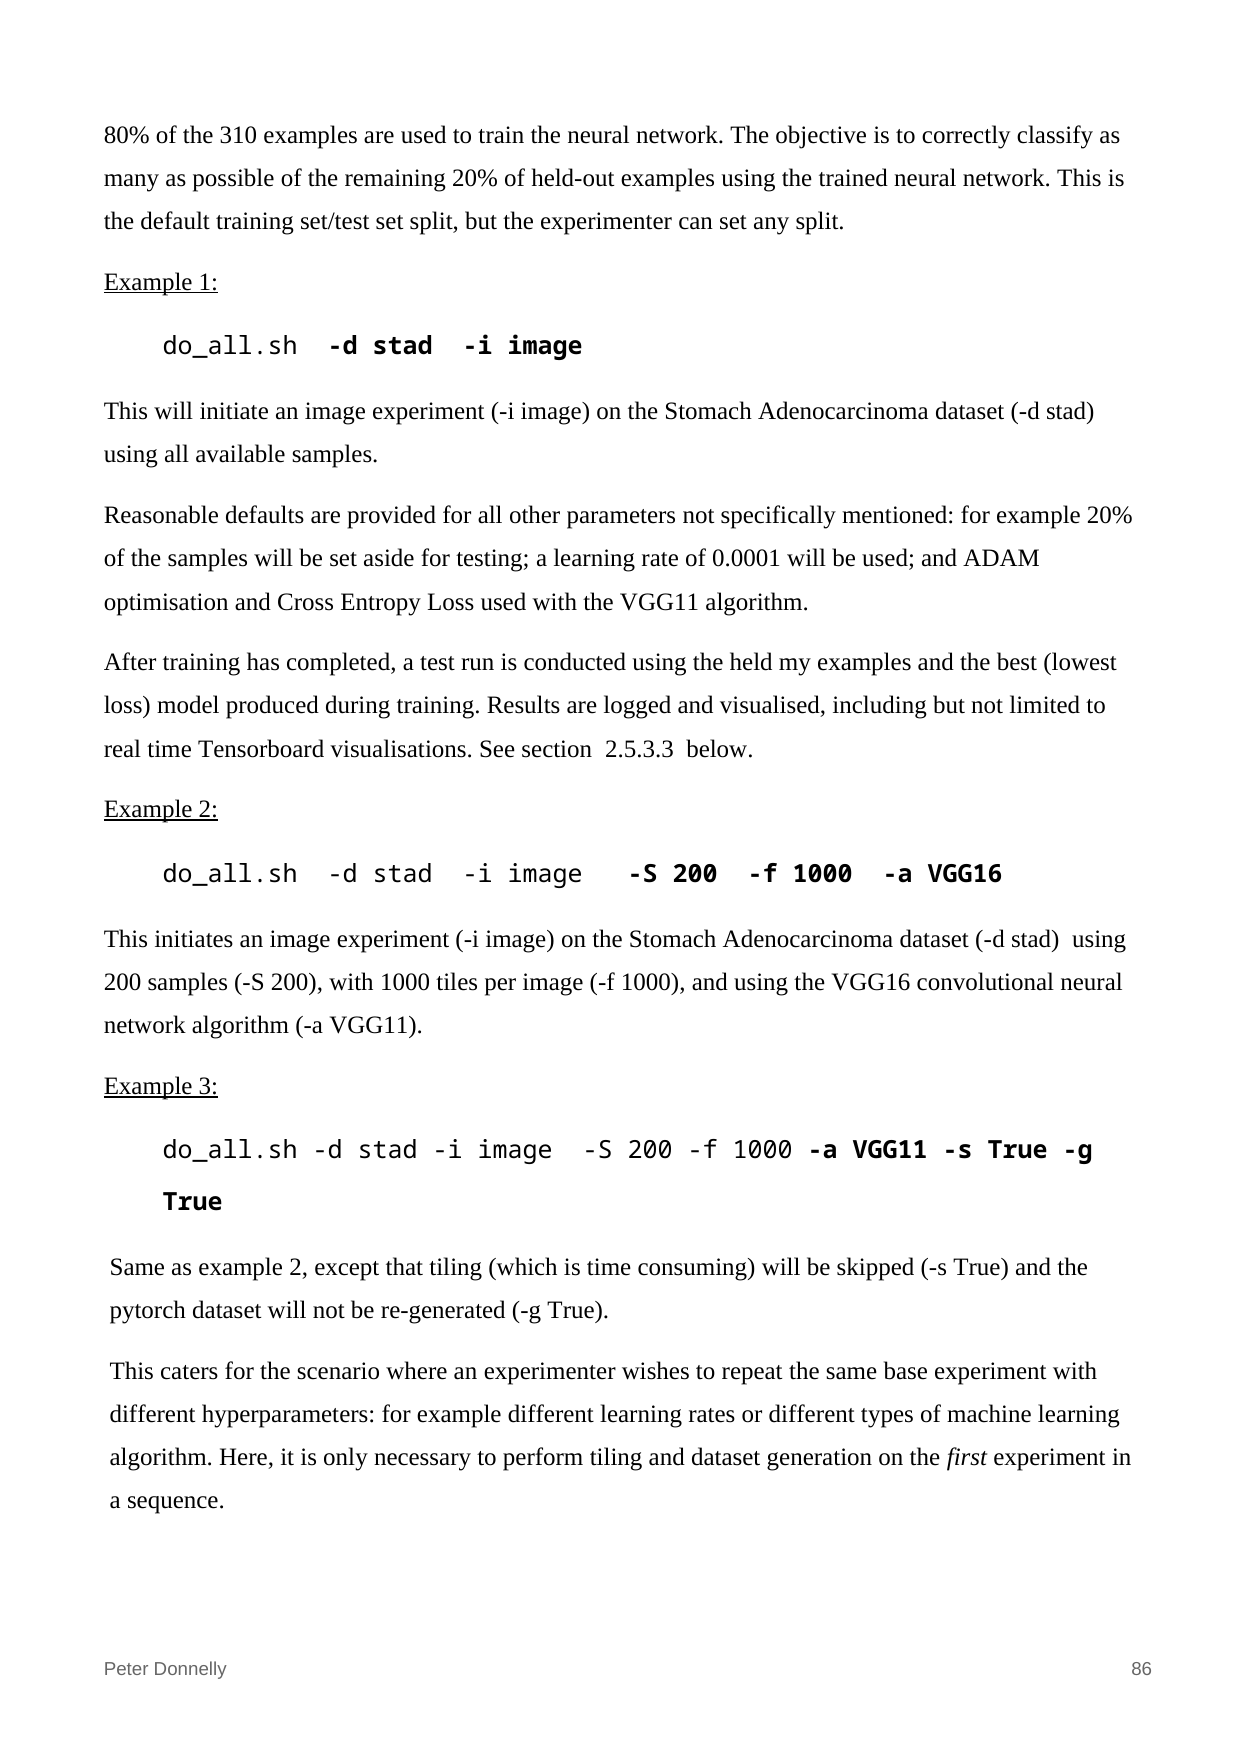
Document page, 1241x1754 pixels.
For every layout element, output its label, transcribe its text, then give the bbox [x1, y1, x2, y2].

text Example 1: [103, 267, 1146, 296]
text Same as example 2, except that tiling (which is time consuming) will be skipped (-s True) and the pytorch dataset will not be re-generated (-g True). [109, 1252, 1146, 1324]
text This initiates an image experiment (-i image) on the Stomach Adenocarcinoma dataset (-d stad) using 200 samples (-S 200), with 1000 tiles per image (-f 1000), and using the VGG16 convolutional neural network algorithm (-a VGG11). [103, 924, 1146, 1039]
text do_all.sh -d stad -i image -S 200 -f 1000 -a VGG11 -s True -g True [162, 1132, 1146, 1217]
text Example 3: [103, 1071, 1146, 1100]
text do_all.sh -d stad -i image [162, 328, 1146, 362]
text After training has completed, a test run is conducted using the held my examples and the best (lowest loss) model produced during training. Results are logged and visualised, including but not limited to real time Tensorboard visualisations. See section 2.5.3.3 below. [103, 647, 1146, 762]
text Reasonable defaults are provided for all other parameters not specifically mentioned: for example 20% of the samples will be set aside for testing; a learning rate of 0.0001 will be used; and ADAM optimisation and Cross Entropy Loss used with the VGG11 algorithm. [103, 500, 1146, 615]
text 80% of the 310 examples are used to train the neural network. The objective is to correctly classify as many as possible of the remaining 20% of held-out examples using the trained neural network. This is the default training set/test set split, but the experimenter can set any split. [103, 120, 1146, 235]
text This caters for the scenario where an experimenter wishes to repeat the same base experiment with different hyperparameters: for example different learning rates or different types of machine learning algorithm. Here, it is only necessary to perform tiling and dataset generation on the first experiment in a sequence. [109, 1356, 1146, 1514]
text do_all.sh -d stad -i image -S 200 -f 1000 -a VGG16 [162, 855, 1146, 889]
text This will initiate an image experiment (-i image) on the Stomach Adenocarcinoma dataset (-d stad) using all available samples. [103, 396, 1146, 468]
text Example 2: [103, 794, 1146, 823]
